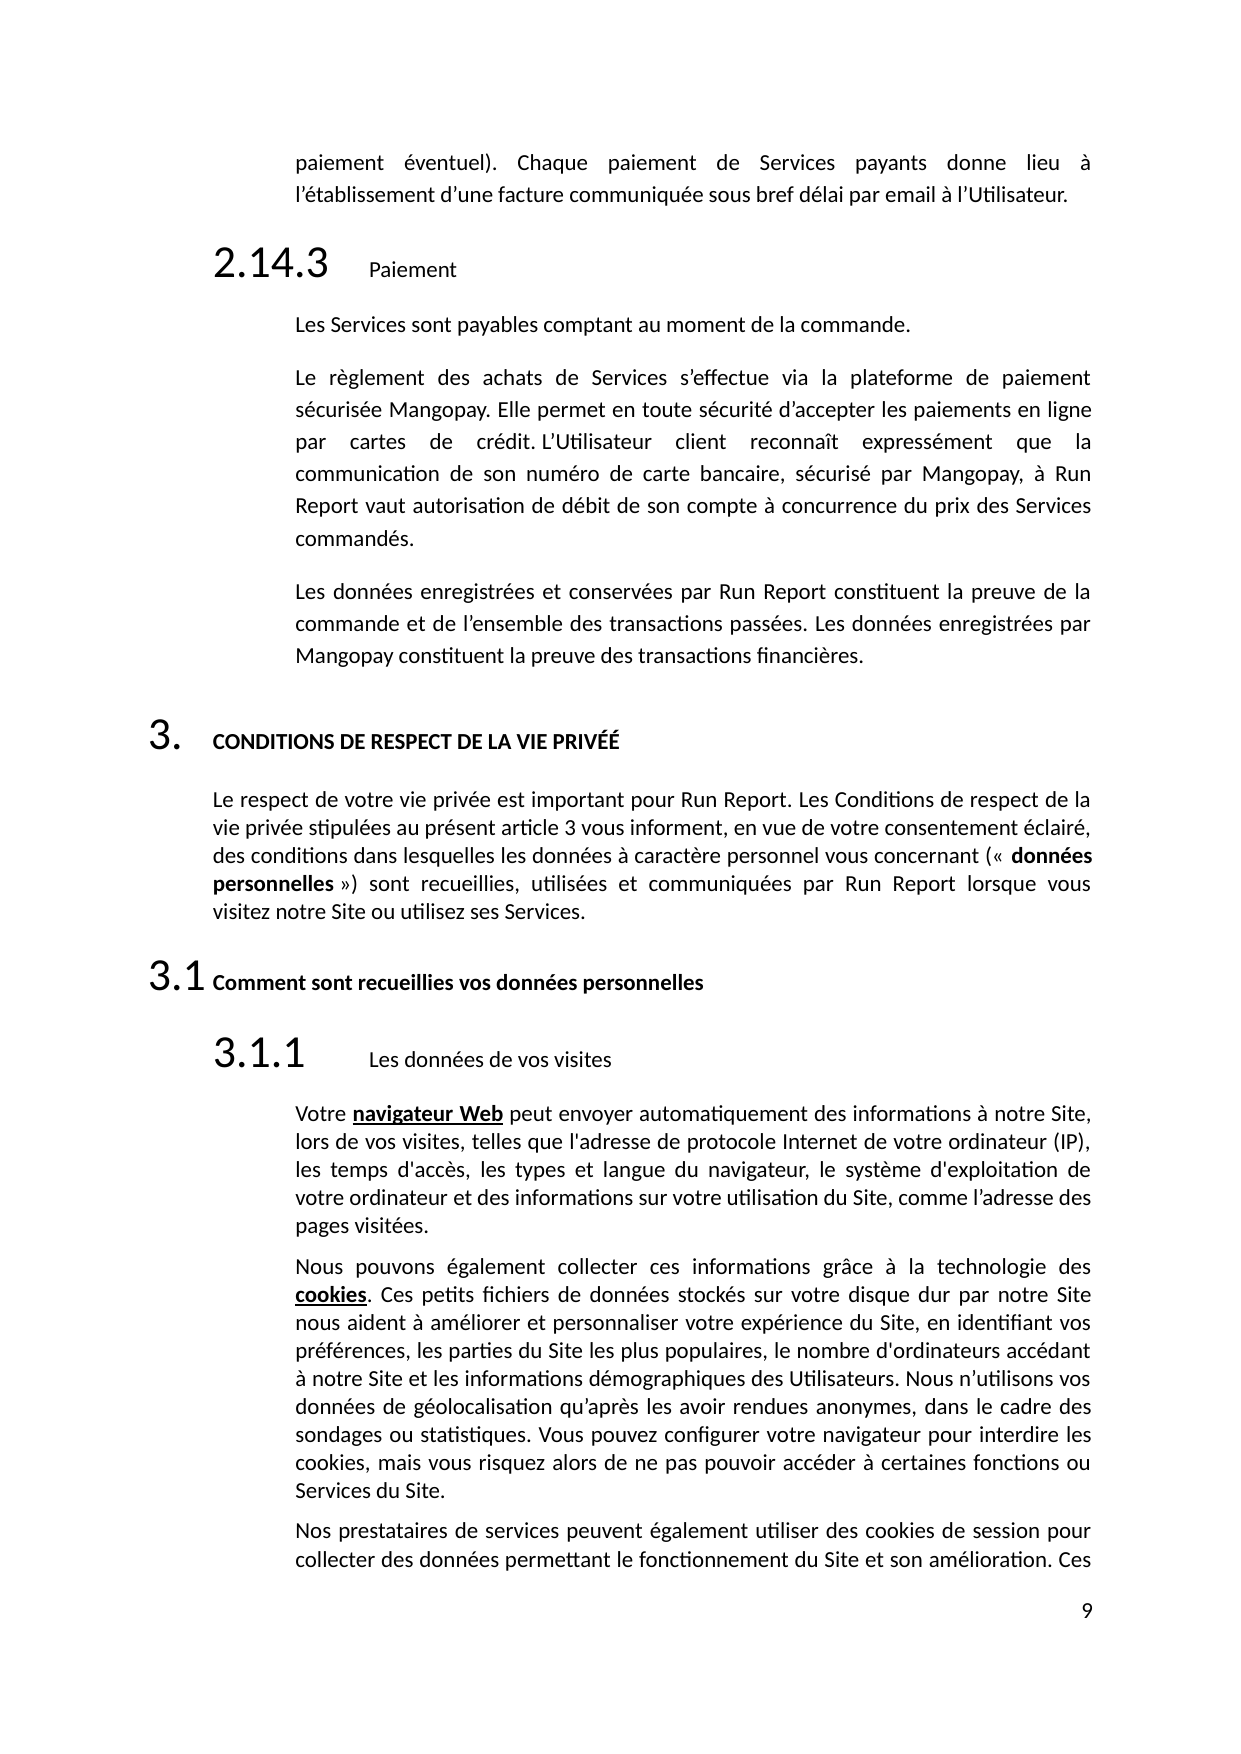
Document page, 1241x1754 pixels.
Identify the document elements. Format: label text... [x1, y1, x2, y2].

text Nous pouvons également collecter ces informations grâce à la technologie des cookies. Ces petits fichiers de données stockés sur votre disque dur par notre Site nous aident à améliorer et personnaliser votre expérience du Site, en identifiant vos préférences, les parties du Site les plus populaires, le nombre d'ordinateurs accédant à notre Site et les informations démographiques des Utilisateurs. Nous n’utilisons vos données de géolocalisation qu’après les avoir rendues anonymes, dans le cadre des sondages ou statistiques. Vous pouvez configurer votre navigateur pour interdire les cookies, mais vous risquez alors de ne pas pouvoir accéder à certaines fonctions ou Services du Site. [295, 1252, 1092, 1504]
subtitle Comment sont recueillies vos données personnelles [148, 946, 1092, 1002]
text Les Services sont payables comptant au moment de la commande. [295, 310, 1092, 338]
text Les données enregistrées et conservées par Run Report constituent la preuve de la commande et de l’ensemble des transactions passées. Les données enregistrées par Mangopay constituent la preuve des transactions financières. [295, 577, 1092, 670]
subtitle COnditions de respect de la Vie privéé [148, 705, 1092, 761]
subtitle Paiement [213, 233, 1092, 289]
text Nos prestataires de services peuvent également utiliser des cookies de session pour collecter des données permettant le fonctionnement du Site et son amélioration. Ces [295, 1517, 1092, 1573]
text Le règlement des achats de Services s’effectue via la plateforme de paiement sécurisée Mangopay. Elle permet en toute sécurité d’accepter les paiements en ligne par cartes de crédit. L’Utilisateur client reconnaît expressément que la communication de son numéro de carte bancaire, sécurisé par Mangopay, à Run Report vaut autorisation de débit de son compte à concurrence du prix des Services commandés. [295, 363, 1092, 552]
text paiement éventuel). Chaque paiement de Services payants donne lieu à l’établissement d’une facture communiquée sous bref délai par email à l’Utilisateur. [295, 148, 1092, 208]
subtitle Les données de vos visites [213, 1023, 1092, 1078]
text Le respect de votre vie privée est important pour Run Report. Les Conditions de respect de la vie privée stipulées au présent article 3 vous informent, en vue de votre consentement éclairé, des conditions dans lesquelles les données à caractère personnel vous concernant (« données personnelles ») sont recueillies, utilisées et communiquées par Run Report lorsque vous visitez notre Site ou utilisez ses Services. [213, 785, 1092, 925]
text Votre navigateur Web peut envoyer automatiquement des informations à notre Site, lors de vos visites, telles que l'adresse de protocole Internet de votre ordinateur (IP), les temps d'accès, les types et langue du navigateur, le système d'exploitation de votre ordinateur et des informations sur votre utilisation du Site, comme l’adresse des pages visitées. [295, 1099, 1092, 1239]
